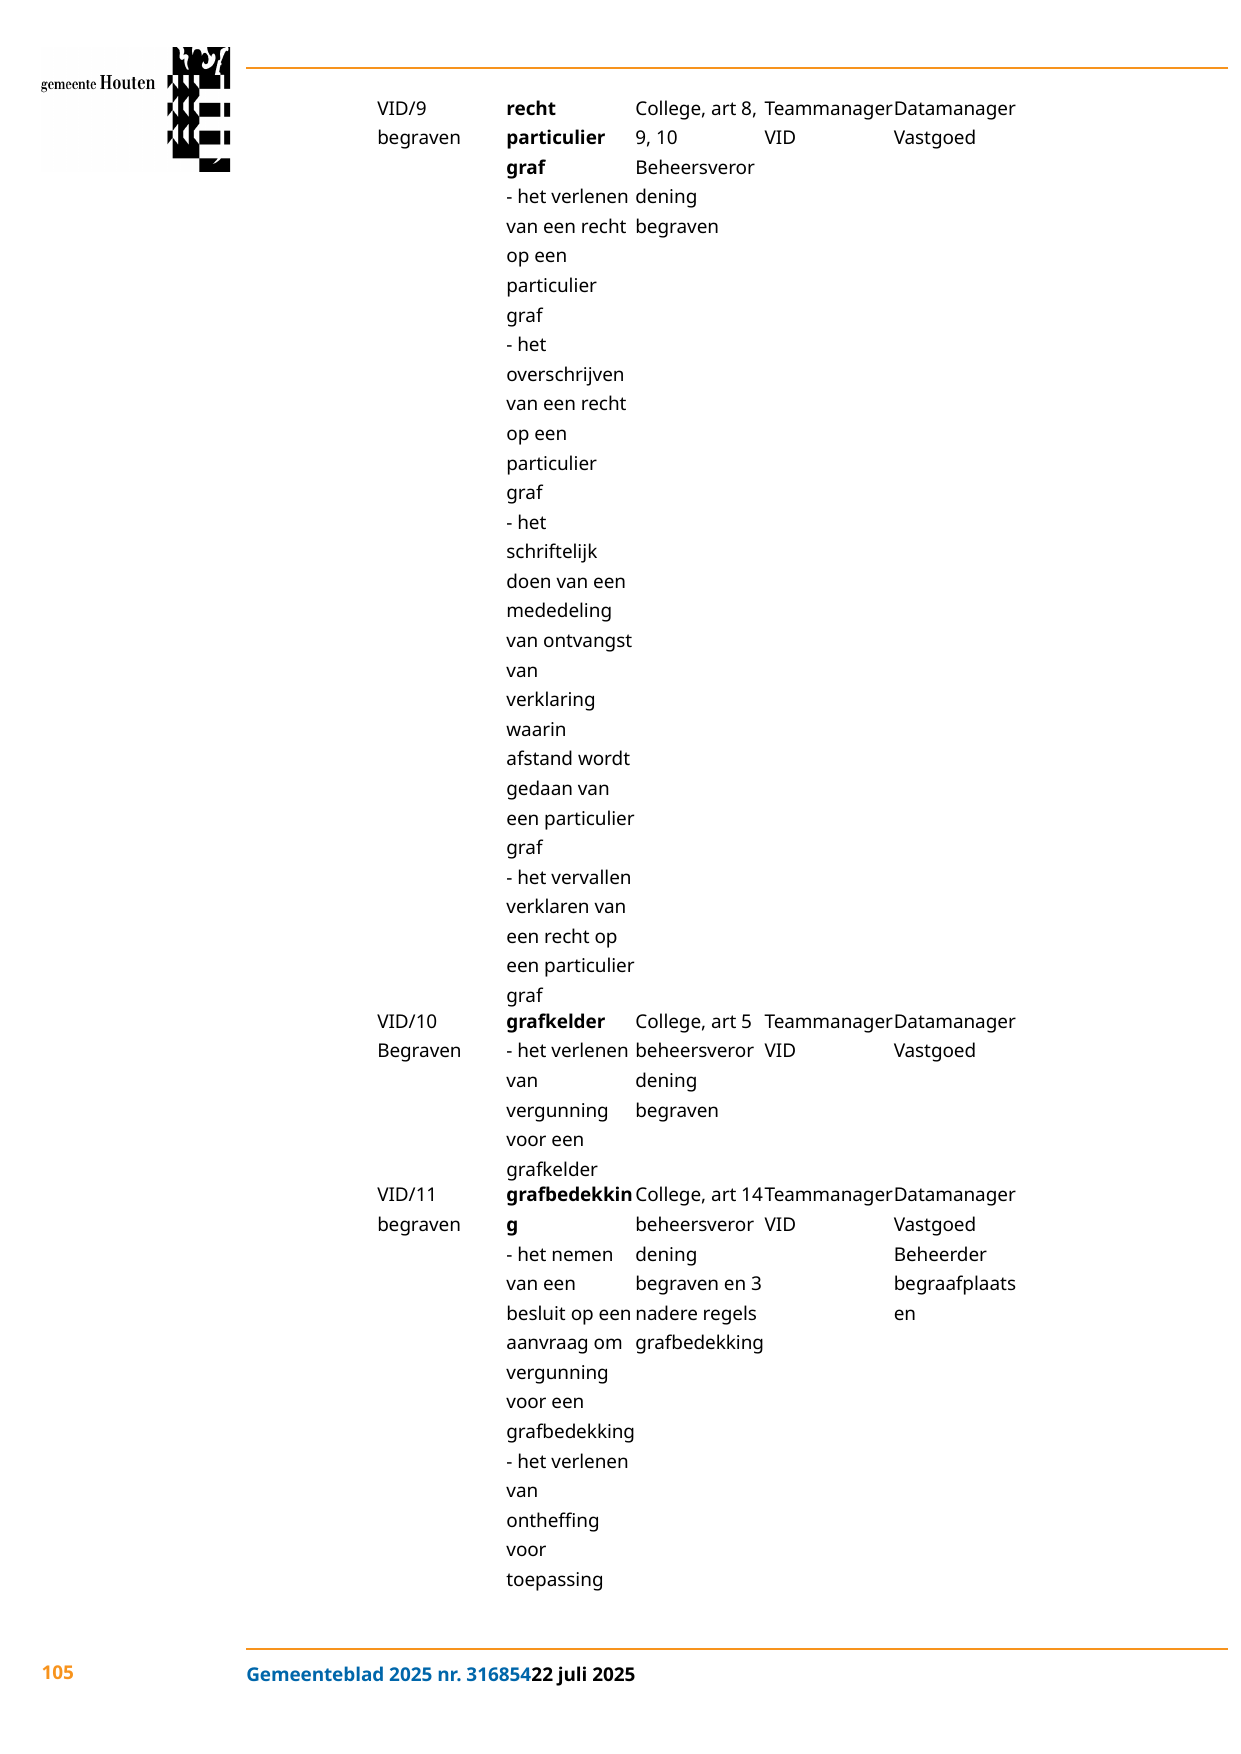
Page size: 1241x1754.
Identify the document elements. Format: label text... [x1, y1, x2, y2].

picture [41, 47, 231, 172]
table_cell [1023, 1182, 1152, 1592]
table_cell College, art 5 beheersverordening begraven [635, 1008, 764, 1182]
table_cell [248, 1182, 377, 1592]
table_cell Datamanager Vastgoed [894, 95, 1022, 1008]
table_cell grafkelder - het verlenen van vergunning voor een grafkelder [506, 1008, 635, 1182]
table_cell [1023, 1008, 1152, 1182]
table_cell Teammanager VID [764, 1008, 893, 1182]
table_cell College, art 8, 9, 10 Beheersverordening begraven [635, 95, 764, 1008]
table_cell grafbedekking - het nemen van een besluit op een aanvraag om vergunning voor een grafbedekking - het verlenen van ontheffing voor toepassing [506, 1182, 635, 1592]
table_cell [248, 95, 377, 1008]
table_cell College, art 14 beheersverordening begraven en 3 nadere regels grafbedekking [635, 1182, 764, 1592]
table_cell Teammanager VID [764, 95, 893, 1008]
table_cell VID/11 begraven [377, 1182, 506, 1592]
table_cell recht particulier graf - het verlenen van een recht op een particulier graf - het overschrijven van een recht op een particulier graf - het schriftelijk doen van een mededeling van ontvangst van verklaring waarin afstand wordt gedaan van een particulier graf - het vervallen verklaren van een recht op een particulier graf [506, 95, 635, 1008]
table_cell [248, 1008, 377, 1182]
table_cell [1023, 95, 1152, 1008]
table_cell Teammanager VID [764, 1182, 893, 1592]
table_cell Datamanager Vastgoed Beheerder begraafplaatsen [894, 1182, 1022, 1592]
table_cell VID/10 Begraven [377, 1008, 506, 1182]
table_cell VID/9 begraven [377, 95, 506, 1008]
table_cell Datamanager Vastgoed [894, 1008, 1022, 1182]
